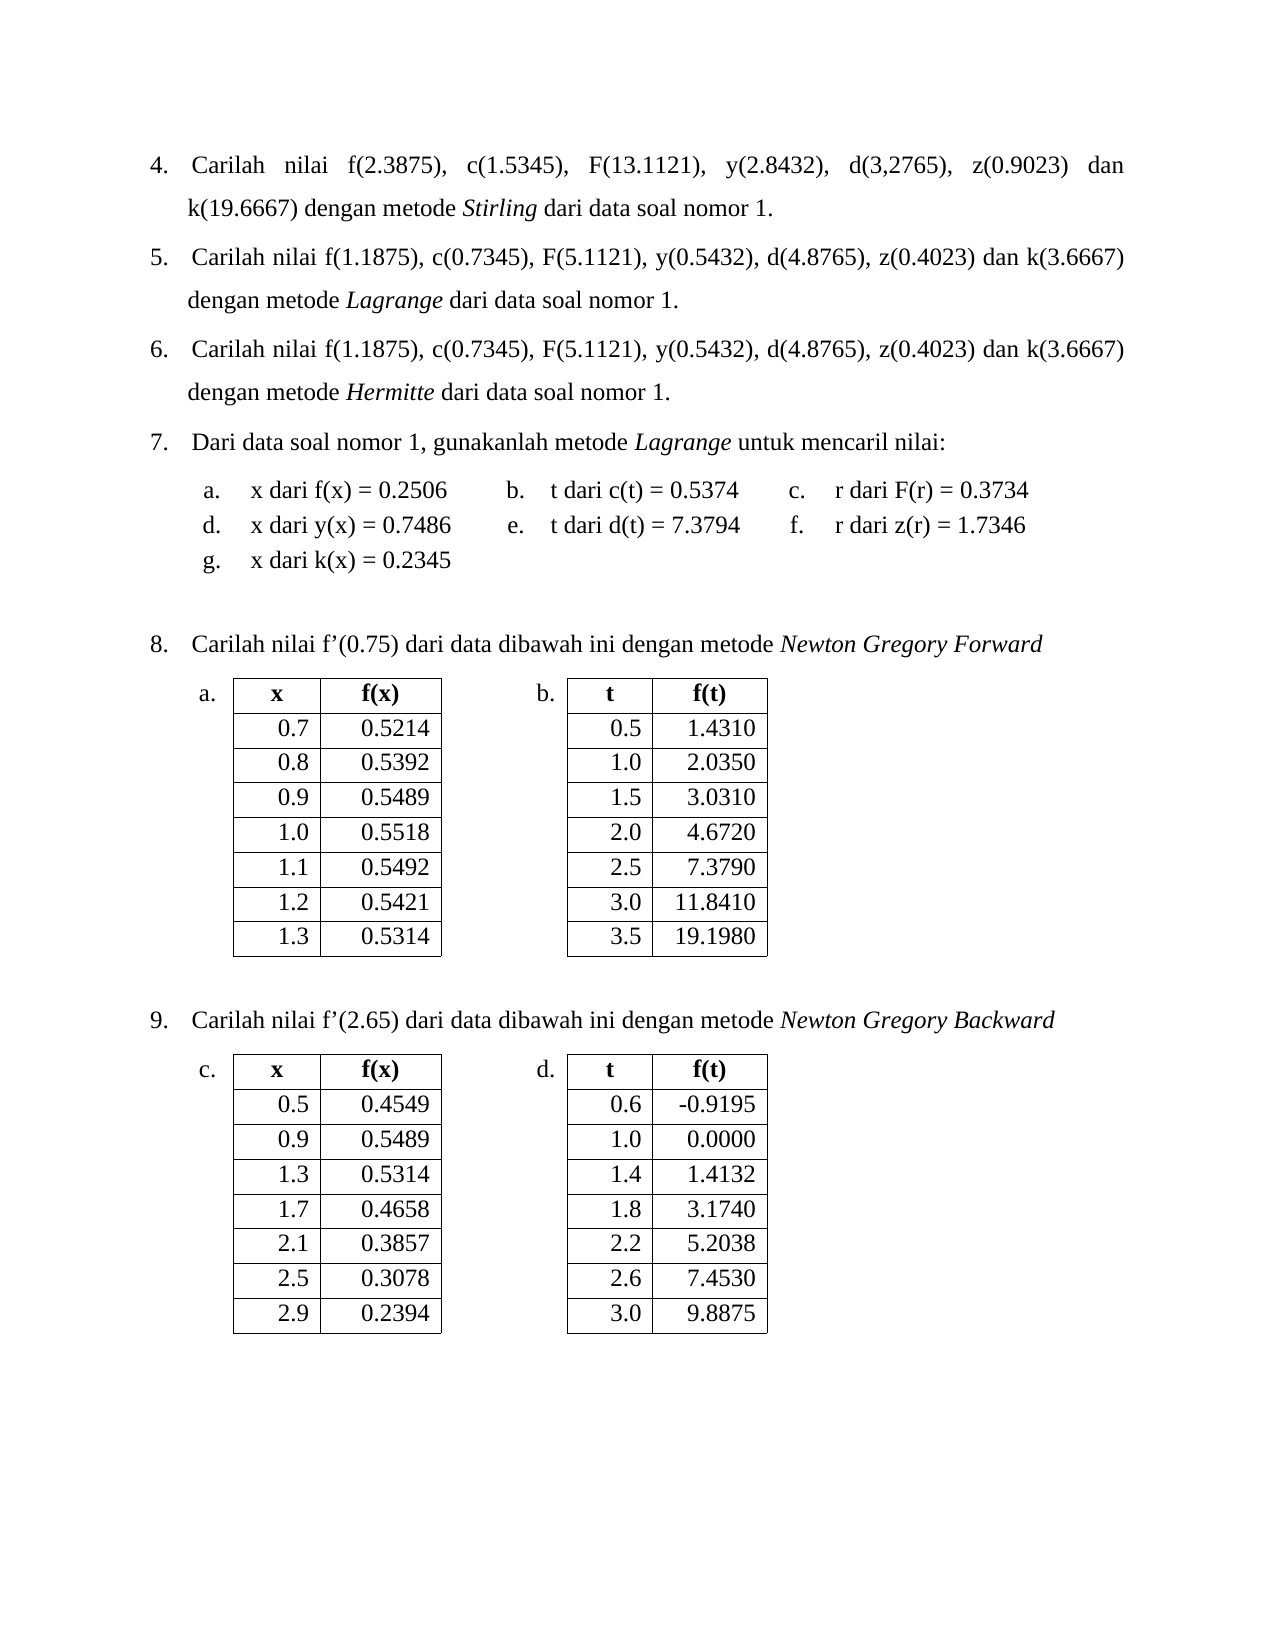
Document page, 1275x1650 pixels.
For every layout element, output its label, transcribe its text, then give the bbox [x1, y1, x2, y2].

table_cell 1.4310 [653, 714, 767, 747]
table_cell [525, 1263, 567, 1298]
table_cell 0.5 [568, 714, 652, 747]
table_cell 4.6720 [653, 818, 767, 852]
table_cell 1.1 [234, 853, 320, 887]
table_cell x dari k(x) = 0.2345 [239, 545, 492, 580]
table_cell 0.5421 [321, 888, 441, 921]
table_cell [525, 852, 567, 887]
table_header a. [188, 678, 233, 713]
table_header t [568, 679, 652, 713]
table_cell [188, 852, 233, 887]
table_header [442, 678, 525, 713]
table_cell [442, 782, 525, 817]
table_cell [824, 545, 1078, 580]
table_cell [525, 887, 567, 921]
table_cell [442, 1194, 525, 1228]
table_cell [188, 921, 233, 956]
table_cell [525, 1124, 567, 1159]
table_cell 1.5 [568, 783, 652, 817]
table_header x [234, 679, 320, 713]
table_cell 0.7 [234, 714, 320, 747]
table_cell [442, 1228, 525, 1263]
table_cell [188, 782, 233, 817]
table_cell [442, 1124, 525, 1159]
table_cell 1.4132 [653, 1160, 767, 1193]
table_cell [442, 713, 525, 747]
table_cell [525, 782, 567, 817]
table_cell [188, 1159, 233, 1193]
list Carilah nilai f(2.3875), c(1.5345), F(13.1121), y(2.8432), d(3,2765), z(0.9023) dan k(19.6667) dengan metode Stirling dari data soal nomor 1. [150, 150, 1125, 222]
table_cell [442, 817, 525, 852]
table_cell 7.3790 [653, 853, 767, 887]
table_cell 3.0 [568, 888, 652, 921]
table_cell t dari d(t) = 7.3794 [539, 510, 770, 545]
table_cell [188, 713, 233, 747]
table_cell [525, 1089, 567, 1124]
table_header x [234, 1055, 320, 1089]
table_cell 0.8 [234, 749, 320, 782]
table_cell [188, 748, 233, 782]
table_header c. [770, 476, 823, 510]
table_cell 0.5492 [321, 853, 441, 887]
table_cell x dari y(x) = 0.7486 [239, 510, 492, 545]
table_cell 0.0000 [653, 1125, 767, 1159]
table_header b. [525, 678, 567, 713]
table_cell 0.5 [234, 1090, 320, 1124]
table_cell r dari z(r) = 1.7346 [824, 510, 1078, 545]
table_cell 19.1980 [653, 922, 767, 956]
table_cell 0.5214 [321, 714, 441, 747]
table_cell [525, 713, 567, 747]
table_cell [525, 817, 567, 852]
table_cell e. [492, 510, 539, 545]
table_cell [492, 545, 539, 580]
table_cell 7.4530 [653, 1264, 767, 1298]
table_cell 0.4658 [321, 1195, 441, 1228]
table_cell [188, 1089, 233, 1124]
table_cell 3.0 [568, 1299, 652, 1333]
table_header d. [525, 1054, 567, 1089]
table_cell [525, 1159, 567, 1193]
list Carilah nilai f(1.1875), c(0.7345), F(5.1121), y(0.5432), d(4.8765), z(0.4023) dan k(3.6667) dengan metode Lagrange dari data soal nomor 1. [150, 242, 1125, 314]
table_cell [188, 1124, 233, 1159]
table_cell 1.2 [234, 888, 320, 921]
table_header t [568, 1055, 652, 1089]
table_cell [525, 1298, 567, 1333]
table_cell 0.9 [234, 1125, 320, 1159]
table_cell [525, 1228, 567, 1263]
table_cell 1.3 [234, 1160, 320, 1193]
table_cell [442, 1298, 525, 1333]
table_cell 1.0 [234, 818, 320, 852]
table_cell [188, 1263, 233, 1298]
table_cell [525, 1194, 567, 1228]
table_cell 2.0 [568, 818, 652, 852]
table_cell 1.0 [568, 749, 652, 782]
table_header f(x) [321, 679, 441, 713]
table_cell 0.3857 [321, 1229, 441, 1263]
table_header x dari f(x) = 0.2506 [239, 476, 492, 510]
table_cell [188, 1194, 233, 1228]
table_cell 0.2394 [321, 1299, 441, 1333]
table_cell 2.0350 [653, 749, 767, 782]
table_header r dari F(r) = 0.3734 [824, 476, 1078, 510]
table_cell 2.6 [568, 1264, 652, 1298]
table_cell [442, 1263, 525, 1298]
table_cell 11.8410 [653, 888, 767, 921]
list Carilah nilai f’(0.75) dari data dibawah ini dengan metode Newton Gregory Forward [150, 629, 1125, 657]
table_cell 1.3 [234, 922, 320, 956]
table_cell 2.5 [568, 853, 652, 887]
table_cell 9.8875 [653, 1299, 767, 1333]
table_header f(x) [321, 1055, 441, 1089]
table_cell 1.8 [568, 1195, 652, 1228]
table_header t dari c(t) = 0.5374 [539, 476, 770, 510]
table_cell [442, 921, 525, 956]
table_cell [770, 545, 823, 580]
table_cell [442, 748, 525, 782]
table_cell 1.4 [568, 1160, 652, 1193]
table_cell [442, 887, 525, 921]
list Carilah nilai f’(2.65) dari data dibawah ini dengan metode Newton Gregory Backward [150, 1005, 1125, 1034]
table_cell 1.7 [234, 1195, 320, 1228]
table_cell 3.1740 [653, 1195, 767, 1228]
table_cell 1.0 [568, 1125, 652, 1159]
table_header c. [188, 1054, 233, 1089]
table_cell 0.3078 [321, 1264, 441, 1298]
table_cell [188, 817, 233, 852]
table_cell 3.5 [568, 922, 652, 956]
table_cell 0.4549 [321, 1090, 441, 1124]
list Carilah nilai f(1.1875), c(0.7345), F(5.1121), y(0.5432), d(4.8765), z(0.4023) dan k(3.6667) dengan metode Hermitte dari data soal nomor 1. [150, 334, 1125, 406]
table_cell [442, 852, 525, 887]
table_cell d. [184, 510, 239, 545]
table_cell [188, 887, 233, 921]
table_cell 0.5314 [321, 922, 441, 956]
table_cell 0.6 [568, 1090, 652, 1124]
table_cell 2.5 [234, 1264, 320, 1298]
list Dari data soal nomor 1, gunakanlah metode Lagrange untuk mencaril nilai: [150, 427, 1125, 455]
table_cell 0.5489 [321, 1125, 441, 1159]
table_cell 0.5518 [321, 818, 441, 852]
table_cell [188, 1298, 233, 1333]
table_cell 0.5392 [321, 749, 441, 782]
table_cell g. [184, 545, 239, 580]
table_cell [442, 1089, 525, 1124]
table_cell [525, 748, 567, 782]
table_cell 0.5314 [321, 1160, 441, 1193]
table_cell [188, 1228, 233, 1263]
table_cell [442, 1159, 525, 1193]
table_cell 3.0310 [653, 783, 767, 817]
table_cell 0.5489 [321, 783, 441, 817]
table_cell [525, 921, 567, 956]
table_cell 5.2038 [653, 1229, 767, 1263]
table_cell 2.1 [234, 1229, 320, 1263]
table_cell -0.9195 [653, 1090, 767, 1124]
table_cell 0.9 [234, 783, 320, 817]
table_cell 2.2 [568, 1229, 652, 1263]
table_header [442, 1054, 525, 1089]
table_header f(t) [653, 1055, 767, 1089]
table_header b. [492, 476, 539, 510]
table_header a. [184, 476, 239, 510]
table_cell 2.9 [234, 1299, 320, 1333]
table_cell [539, 545, 770, 580]
table_cell f. [770, 510, 823, 545]
table_header f(t) [653, 679, 767, 713]
